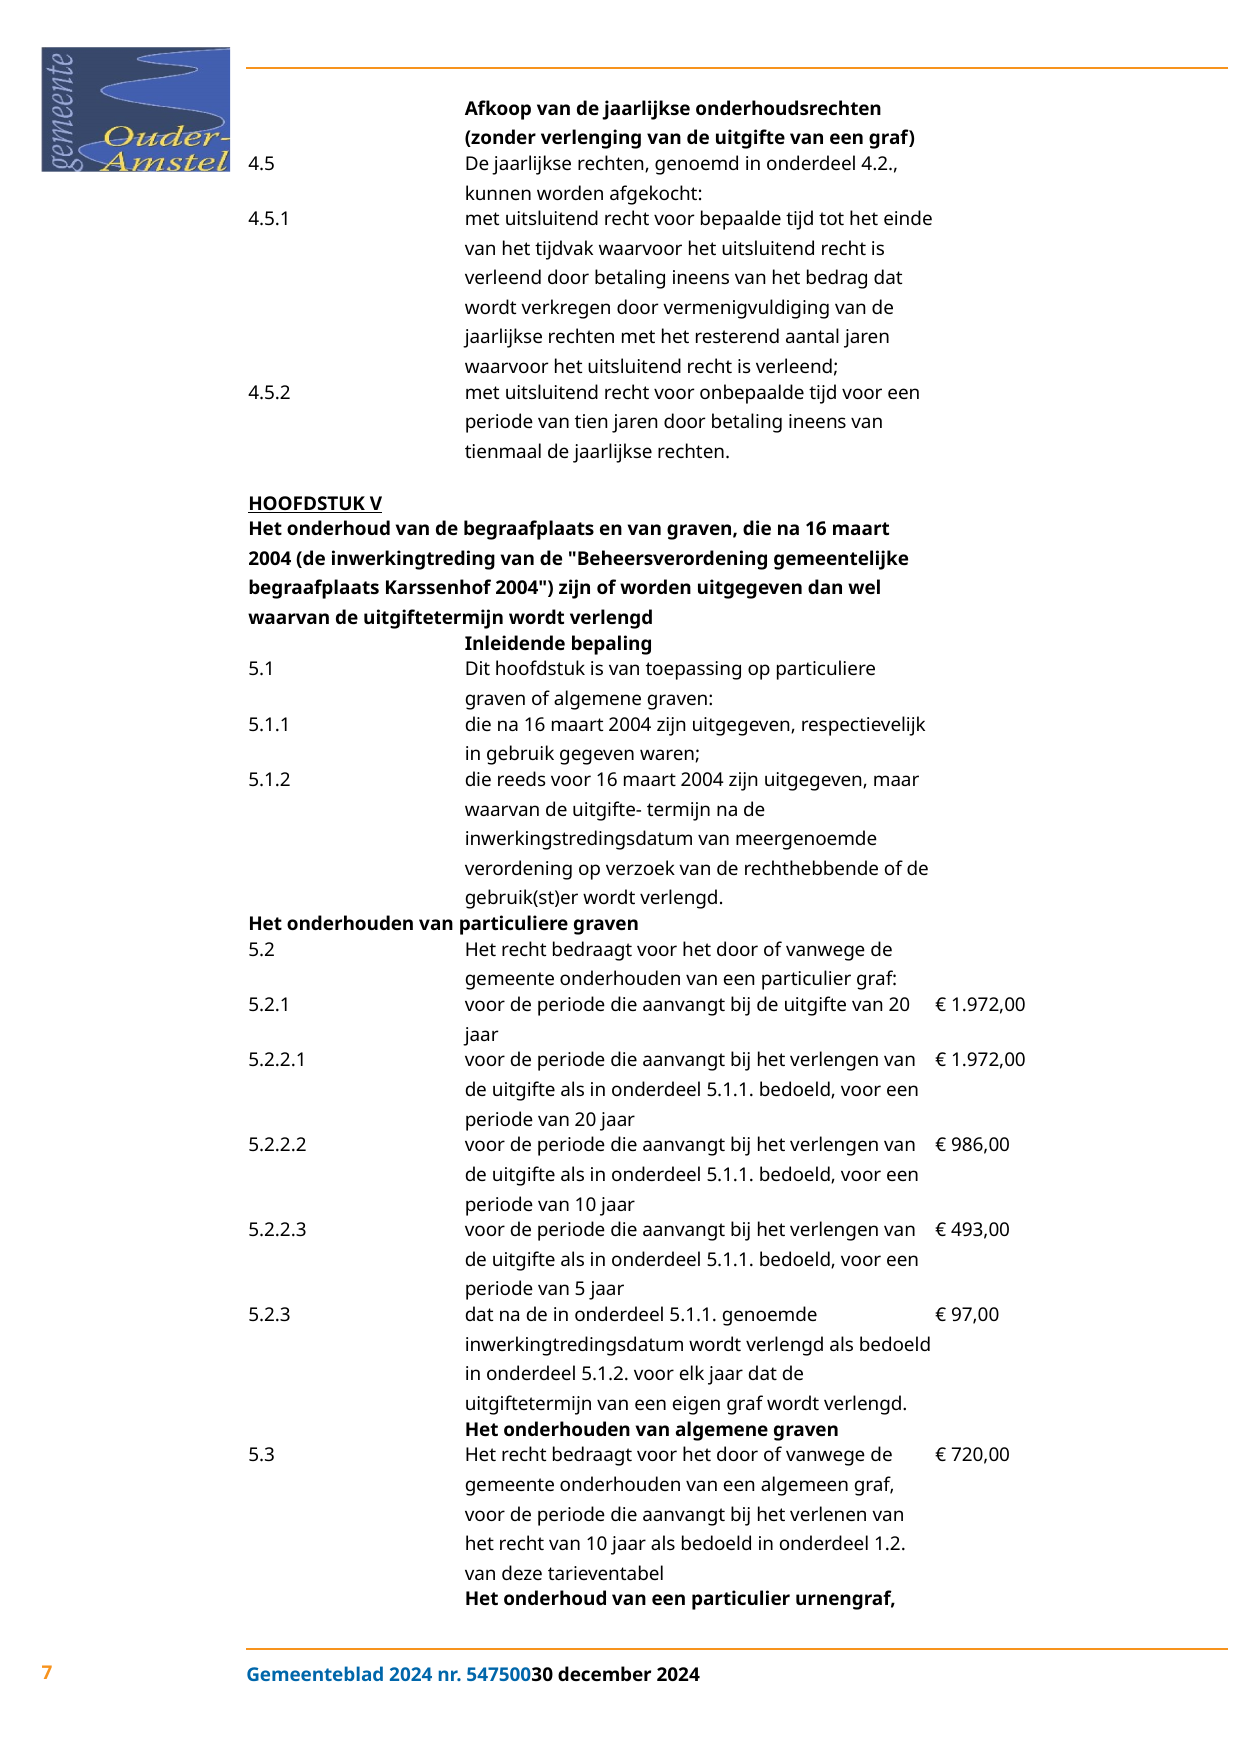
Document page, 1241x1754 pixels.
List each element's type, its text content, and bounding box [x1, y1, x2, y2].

table_cell € 493,00 [935, 1216, 1152, 1301]
table_cell 5.2.2.3 [248, 1216, 464, 1301]
table_cell [248, 95, 464, 150]
table_cell [935, 656, 1152, 711]
table_cell [935, 766, 1152, 910]
table_cell 5.2.1 [248, 991, 464, 1047]
table_cell Het onderhouden van particuliere graven [248, 910, 935, 936]
table_cell voor de periode die aanvangt bij het verlengen van de uitgifte als in onderdeel 5.1.1. bedoeld, voor een periode van 20 jaar [465, 1047, 935, 1132]
table_cell Het recht bedraagt voor het door of vanwege de gemeente onderhouden van een particulier graf: [465, 936, 935, 991]
table_cell voor de periode die aanvangt bij de uitgifte van 20 jaar [465, 991, 935, 1047]
table_cell [935, 464, 1152, 490]
table_cell die reeds voor 16 maart 2004 zijn uitgegeven, maar waarvan de uitgifte- termijn na de inwerkingstredingsdatum van meergenoemde verordening op verzoek van de rechthebbende of de gebruik(st)er wordt verlengd. [465, 766, 935, 910]
table_cell € 720,00 [935, 1442, 1152, 1586]
table_cell 5.2.2.2 [248, 1132, 464, 1216]
table_cell [935, 1416, 1152, 1442]
table_cell [935, 630, 1152, 656]
table_cell 4.5 [248, 150, 464, 205]
table_cell Het onderhoud van een particulier urnengraf, [465, 1586, 935, 1611]
table_cell [935, 1586, 1152, 1611]
table_cell 5.1.2 [248, 766, 464, 910]
table_cell [935, 490, 1152, 515]
table_cell [935, 379, 1152, 464]
table_cell 4.5.1 [248, 205, 464, 379]
table_cell met uitsluitend recht voor bepaalde tijd tot het einde van het tijdvak waarvoor het uitsluitend recht is verleend door betaling ineens van het bedrag dat wordt verkregen door vermenigvuldiging van de jaarlijkse rechten met het resterend aantal jaren waarvoor het uitsluitend recht is verleend; [465, 205, 935, 379]
table_cell voor de periode die aanvangt bij het verlengen van de uitgifte als in onderdeel 5.1.1. bedoeld, voor een periode van 5 jaar [465, 1216, 935, 1301]
table_cell [935, 150, 1152, 205]
table_cell [935, 95, 1152, 150]
table_cell Inleidende bepaling [465, 630, 935, 656]
table_cell € 97,00 [935, 1301, 1152, 1416]
table_cell [248, 630, 464, 656]
table_cell Het onderhoud van de begraafplaats en van graven, die na 16 maart 2004 (de inwerkingtreding van de "Beheersverordening gemeentelijke begraafplaats Karssenhof 2004") zijn of worden uitgegeven dan wel waarvan de uitgiftetermijn wordt verlengd [248, 515, 935, 630]
table_cell die na 16 maart 2004 zijn uitgegeven, respectievelijk in gebruik gegeven waren; [465, 711, 935, 766]
table_cell De jaarlijkse rechten, genoemd in onderdeel 4.2., kunnen worden afgekocht: [465, 150, 935, 205]
table_cell € 1.972,00 [935, 991, 1152, 1047]
table_cell [248, 464, 464, 490]
table_cell 5.1.1 [248, 711, 464, 766]
table_cell € 1.972,00 [935, 1047, 1152, 1132]
picture [41, 47, 231, 172]
table_cell € 986,00 [935, 1132, 1152, 1216]
table_cell dat na de in onderdeel 5.1.1. genoemde inwerkingtredingsdatum wordt verlengd als bedoeld in onderdeel 5.1.2. voor elk jaar dat de uitgiftetermijn van een eigen graf wordt verlengd. [465, 1301, 935, 1416]
table_cell [935, 205, 1152, 379]
table_cell [248, 1416, 464, 1442]
table_cell Het onderhouden van algemene graven [465, 1416, 935, 1442]
table_cell 5.2.2.1 [248, 1047, 464, 1132]
table_cell met uitsluitend recht voor onbepaalde tijd voor een periode van tien jaren door betaling ineens van tienmaal de jaarlijkse rechten. [465, 379, 935, 464]
table_cell [935, 936, 1152, 991]
table_cell [465, 464, 935, 490]
table_cell Het recht bedraagt voor het door of vanwege de gemeente onderhouden van een algemeen graf, voor de periode die aanvangt bij het verlenen van het recht van 10 jaar als bedoeld in onderdeel 1.2. van deze tarieventabel [465, 1442, 935, 1586]
table_cell 5.3 [248, 1442, 464, 1586]
table_cell Afkoop van de jaarlijkse onderhoudsrechten (zonder verlenging van de uitgifte van een graf) [465, 95, 935, 150]
table_cell [248, 1586, 464, 1611]
table_cell [935, 910, 1152, 936]
table_cell [935, 515, 1152, 630]
table_cell voor de periode die aanvangt bij het verlengen van de uitgifte als in onderdeel 5.1.1. bedoeld, voor een periode van 10 jaar [465, 1132, 935, 1216]
table_cell 5.1 [248, 656, 464, 711]
table_cell [935, 711, 1152, 766]
table_cell 4.5.2 [248, 379, 464, 464]
table_cell Dit hoofdstuk is van toepassing op particuliere graven of algemene graven: [465, 656, 935, 711]
table_cell 5.2 [248, 936, 464, 991]
table_cell 5.2.3 [248, 1301, 464, 1416]
table_cell HOOFDSTUK V [248, 490, 935, 515]
